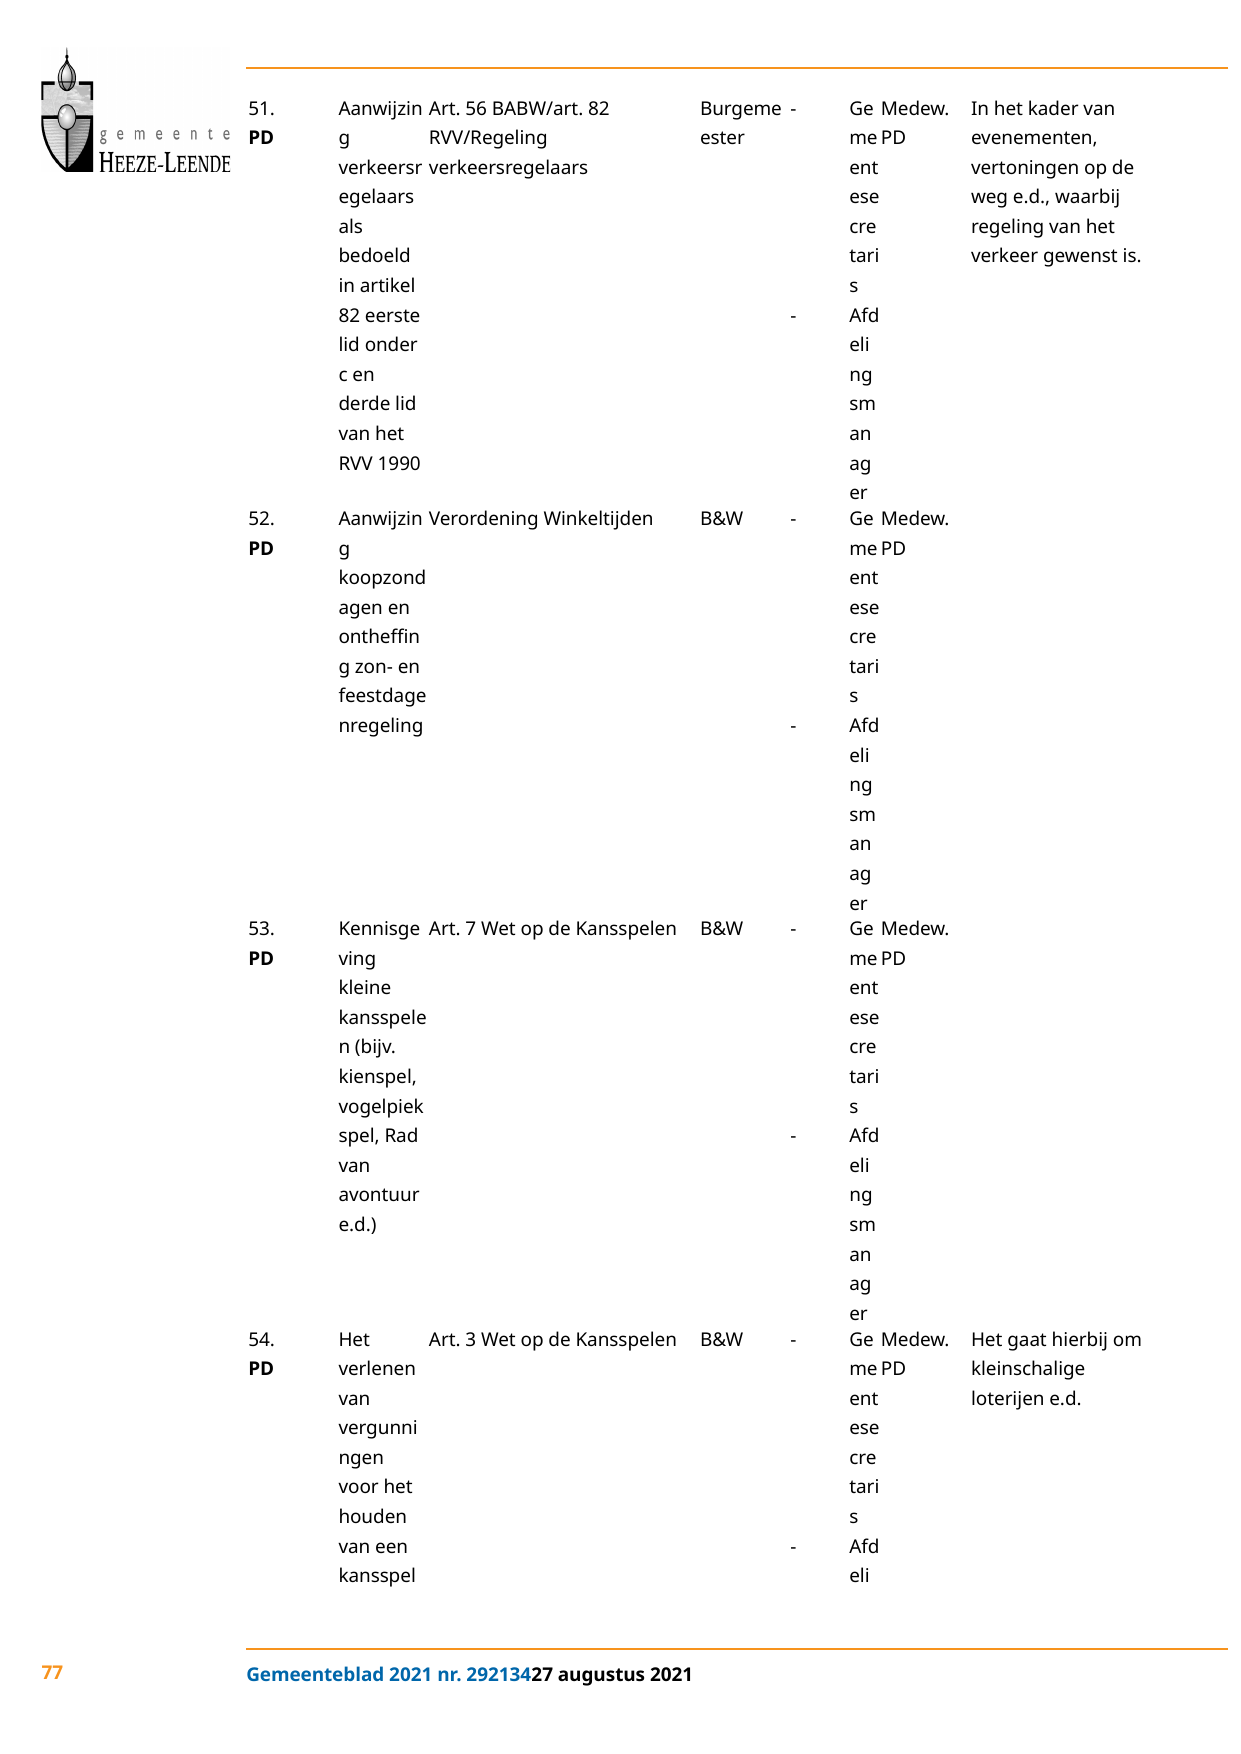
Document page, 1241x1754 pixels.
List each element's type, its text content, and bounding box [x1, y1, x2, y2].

table_cell Gemeentesecretaris Afdelingsmanager [790, 505, 881, 915]
table_cell In het kader van evenementen, vertoningen op de weg e.d., waarbij regeling van het verkeer gewenst is. [971, 95, 1152, 505]
table_cell Art. 7 Wet op de Kansspelen [429, 915, 700, 1326]
table_cell Burgemeester [700, 95, 790, 505]
table_cell 53. PD [248, 915, 338, 1326]
table_cell Medew. PD [881, 95, 971, 505]
table_cell Verordening Winkeltijden [429, 505, 700, 915]
table_cell 54. PD [248, 1326, 338, 1588]
table_cell 51. PD [248, 95, 338, 505]
table_cell Gemeentesecretaris Afdelingsmanager [790, 95, 881, 505]
table_cell Art. 56 BABW/art. 82 RVV/Regeling verkeersregelaars [429, 95, 700, 505]
table_cell Medew. PD [881, 505, 971, 915]
table_cell [971, 505, 1152, 915]
table_cell B&W [700, 505, 790, 915]
table_cell [971, 915, 1152, 1326]
table_cell Aanwijzing verkeersregelaars als bedoeld in artikel 82 eerste lid onder c en derde lid van het RVV 1990 [338, 95, 429, 505]
picture [41, 47, 231, 172]
table_cell Het gaat hierbij om kleinschalige loterijen e.d. [971, 1326, 1152, 1588]
table_cell B&W [700, 915, 790, 1326]
table_cell B&W [700, 1326, 790, 1588]
table_cell Kennisgeving kleine kansspelen (bijv. kienspel, vogelpiekspel, Rad van avontuur e.d.) [338, 915, 429, 1326]
table_cell Gemeentesecretaris Afdeli [790, 1326, 881, 1588]
table_cell Medew. PD [881, 1326, 971, 1588]
table_cell Art. 3 Wet op de Kansspelen [429, 1326, 700, 1588]
table_cell Het verlenen van vergunningen voor het houden van een kansspel [338, 1326, 429, 1588]
table_cell Medew. PD [881, 915, 971, 1326]
table_cell Gemeentesecretaris Afdelingsmanager [790, 915, 881, 1326]
table_cell 52. PD [248, 505, 338, 915]
table_cell Aanwijzing koopzondagen en ontheffing zon- en feestdagenregeling [338, 505, 429, 915]
